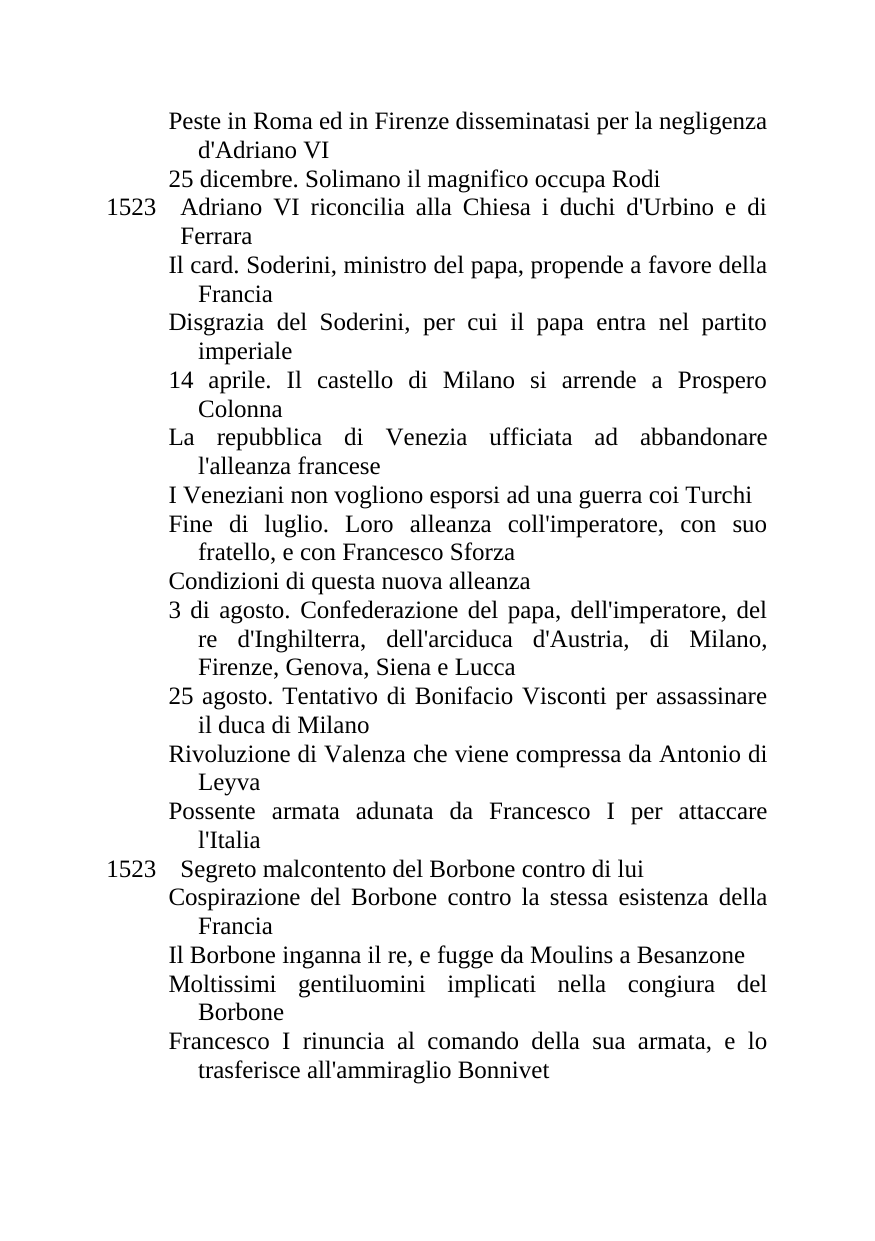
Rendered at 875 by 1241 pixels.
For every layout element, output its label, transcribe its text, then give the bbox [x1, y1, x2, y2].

text Peste in Roma ed in Firenze disseminatasi per la negligenza d'Adriano VI [168, 106, 768, 164]
text Condizioni di questa nuova alleanza [168, 566, 768, 595]
text 1523 Segreto malcontento del Borbone contro di lui [106, 854, 768, 882]
text Cospirazione del Borbone contro la stessa esistenza della Francia [168, 882, 768, 940]
text I Veneziani non vogliono esporsi ad una guerra coi Turchi [168, 480, 768, 509]
text Fine di luglio. Loro alleanza coll'imperatore, con suo fratello, e con Francesco Sforza [168, 509, 768, 566]
text Il card. Soderini, ministro del papa, propende a favore della Francia [168, 250, 768, 307]
text Francesco I rinuncia al comando della sua armata, e lo trasferisce all'ammiraglio Bonnivet [168, 1026, 768, 1084]
text La repubblica di Venezia ufficiata ad abbandonare l'alleanza francese [168, 422, 768, 480]
text Il Borbone inganna il re, e fugge da Moulins a Besanzone [168, 940, 768, 969]
text Possente armata adunata da Francesco I per attaccare l'Italia [168, 796, 768, 854]
text 1523 Adriano VI riconcilia alla Chiesa i duchi d'Urbino e di Ferrara [106, 192, 768, 250]
text 14 aprile. Il castello di Milano si arrende a Prospero Colonna [168, 365, 768, 422]
text 3 di agosto. Confederazione del papa, dell'imperatore, del re d'Inghilterra, dell'arciduca d'Austria, di Milano, Firenze, Genova, Siena e Lucca [168, 595, 768, 681]
text 25 dicembre. Solimano il magnifico occupa Rodi [168, 164, 768, 192]
text Moltissimi gentiluomini implicati nella congiura del Borbone [168, 969, 768, 1026]
text Rivoluzione di Valenza che viene compressa da Antonio di Leyva [168, 739, 768, 796]
text 25 agosto. Tentativo di Bonifacio Visconti per assassinare il duca di Milano [168, 681, 768, 739]
text Disgrazia del Soderini, per cui il papa entra nel partito imperiale [168, 307, 768, 365]
